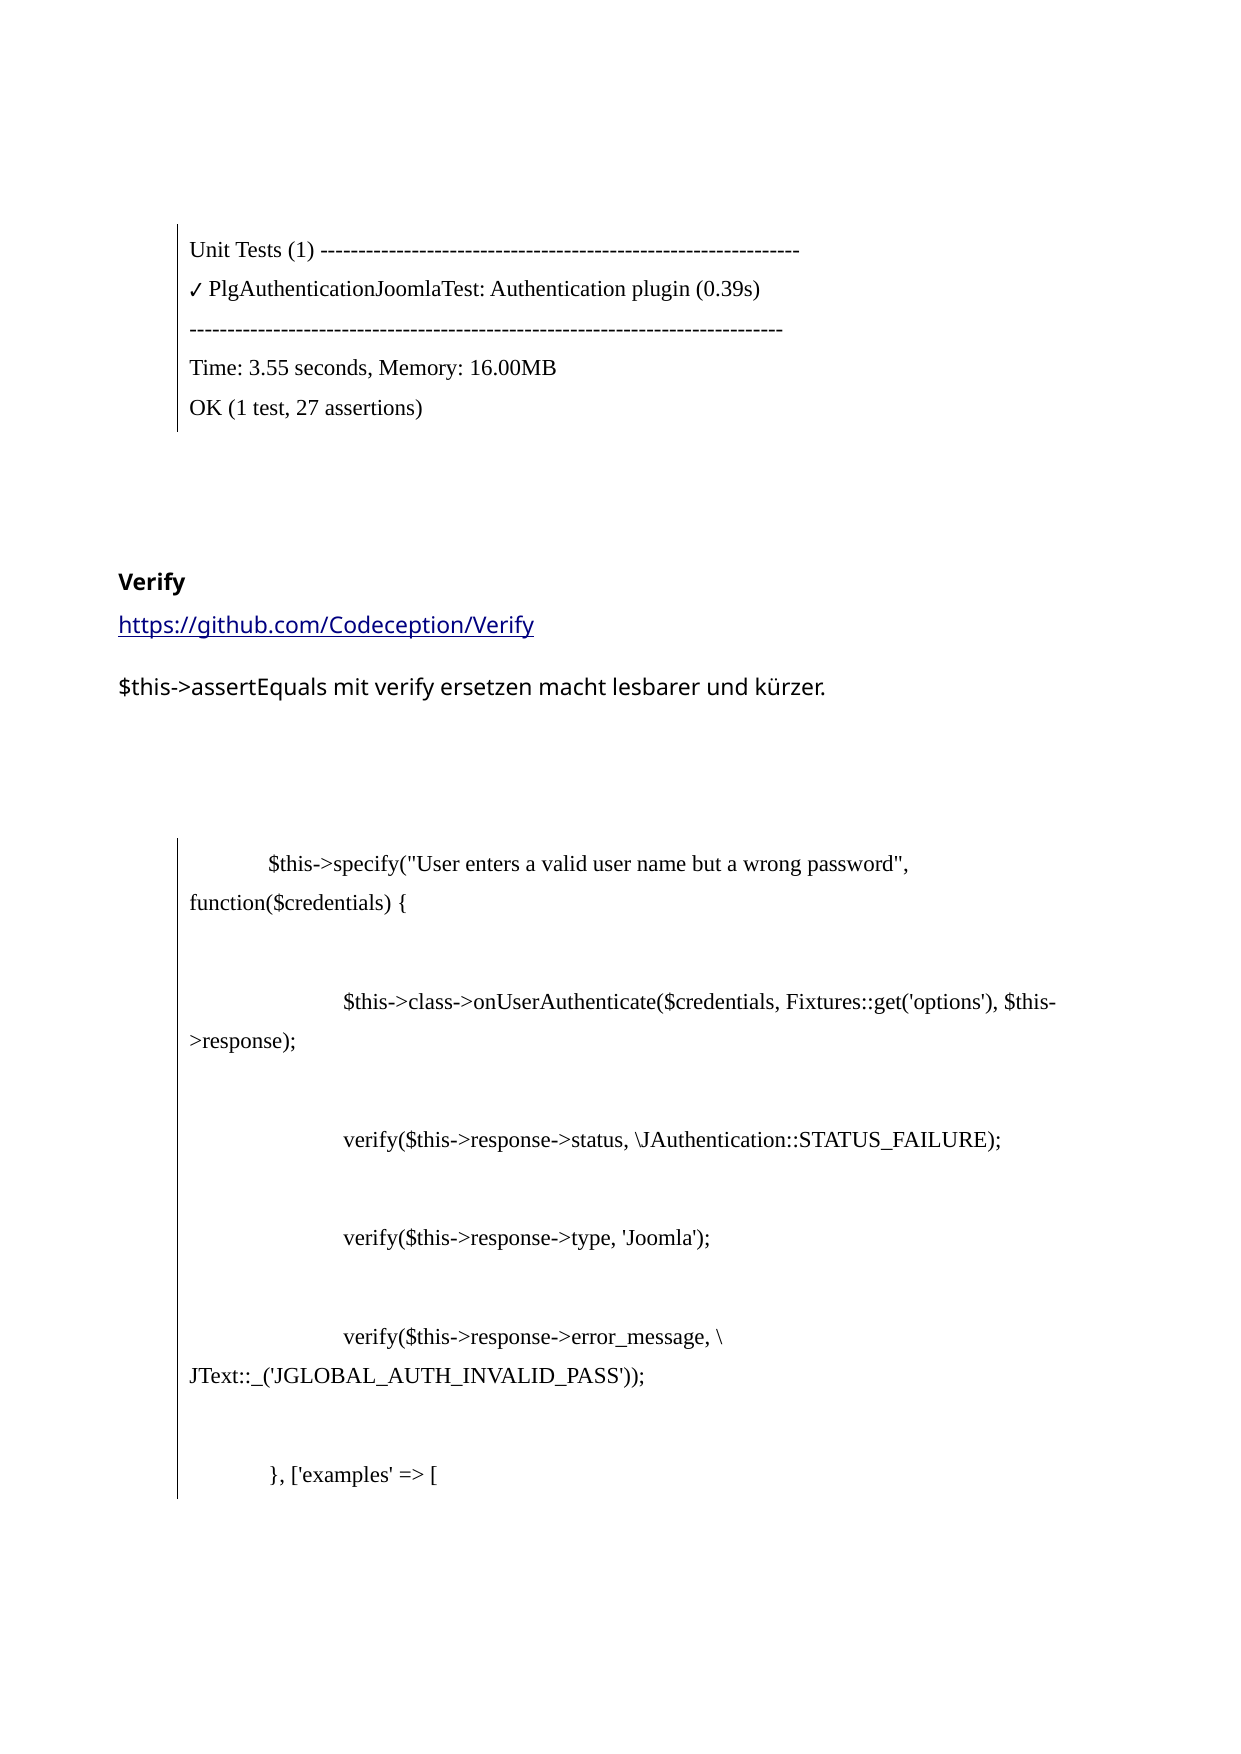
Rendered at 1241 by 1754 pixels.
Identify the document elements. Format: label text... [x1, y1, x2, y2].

text https://github.com/Codeception/Verify [118, 609, 1122, 641]
text verify($this->response->error_message, \JText::_('JGLOBAL_AUTH_INVALID_PASS')); [178, 1311, 1122, 1389]
text $this->specify("User enters a valid user name but a wrong password", function($credentials) { [178, 838, 1122, 916]
text Unit Tests (1) --------------------------------------------------------------- ✔ PlgAuthenticationJoomlaTest: Authentication plugin (0.39s) ------------------------------------------------------------------------------ Time: 3.55 seconds, Memory: 16.00MB OK (1 test, 27 assertions) [178, 224, 1122, 432]
text }, ['examples' => [ [178, 1449, 1122, 1499]
subtitle Verify [118, 566, 1122, 597]
text $this->assertEquals mit verify ersetzen macht lesbarer und kürzer. [118, 671, 1122, 702]
text verify($this->response->status, \JAuthentication::STATUS_FAILURE); [178, 1114, 1122, 1152]
text $this->class->onUserAuthenticate($credentials, Fixtures::get('options'), $this->response); [178, 976, 1122, 1054]
text verify($this->response->type, 'Joomla'); [178, 1213, 1122, 1251]
